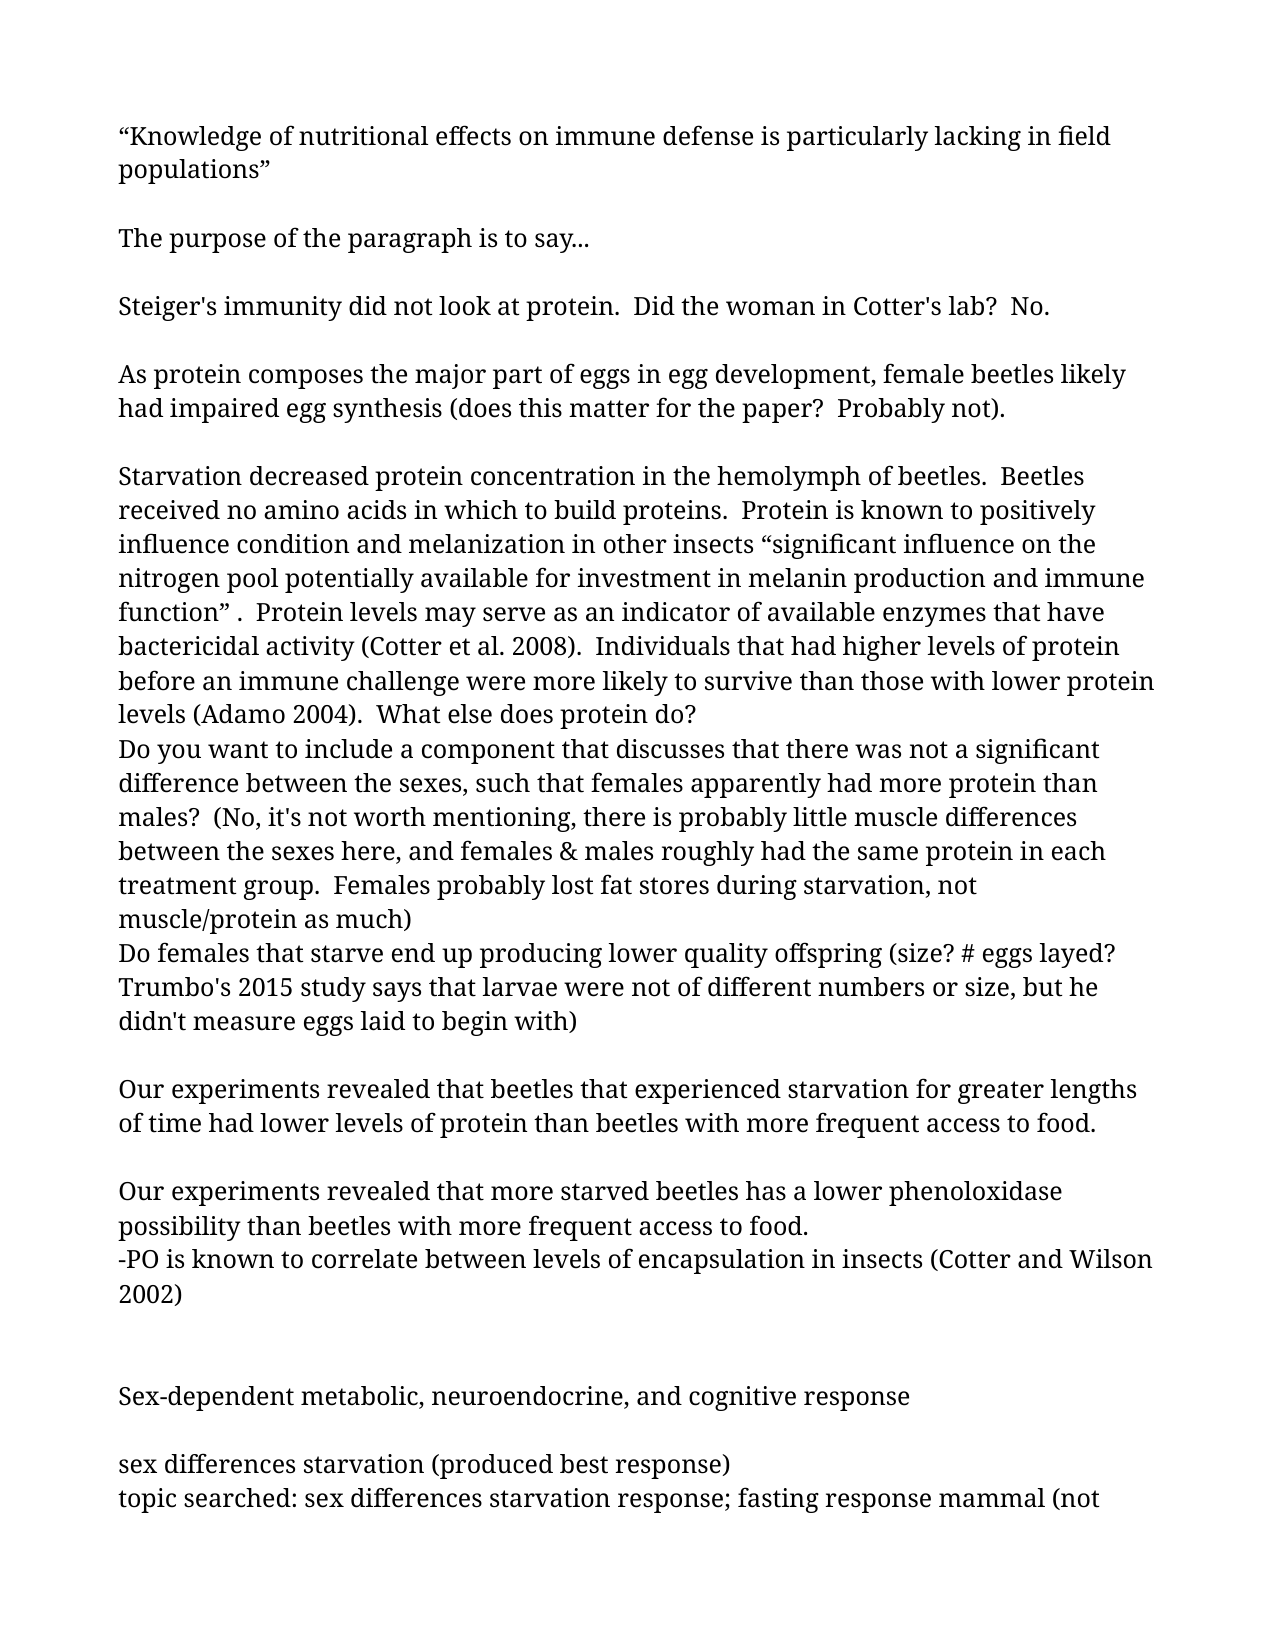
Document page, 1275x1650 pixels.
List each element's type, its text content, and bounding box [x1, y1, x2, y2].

text “Knowledge of nutritional effects on immune defense is particularly lacking in field populations” [118, 118, 1157, 186]
text Our experiments revealed that beetles that experienced starvation for greater lengths of time had lower levels of protein than beetles with more frequent access to food. [118, 1072, 1157, 1140]
text -PO is known to correlate between levels of encapsulation in insects (Cotter and Wilson 2002) [118, 1242, 1157, 1310]
text Do you want to include a component that discusses that there was not a significant difference between the sexes, such that females apparently had more protein than males? (No, it's not worth mentioning, there is probably little muscle differences between the sexes here, and females & males roughly had the same protein in each treatment group. Females probably lost fat stores during starvation, not muscle/protein as much) [118, 731, 1157, 936]
text Our experiments revealed that more starved beetles has a lower phenoloxidase possibility than beetles with more frequent access to food. [118, 1174, 1157, 1242]
text Starvation decreased protein concentration in the hemolymph of beetles. Beetles received no amino acids in which to build proteins. Protein is known to positively influence condition and melanization in other insects “significant influence on the nitrogen pool potentially available for investment in melanin production and immune function” . Protein levels may serve as an indicator of available enzymes that have bactericidal activity (Cotter et al. 2008). Individuals that had higher levels of protein before an immune challenge were more likely to survive than those with lower protein levels (Adamo 2004). What else does protein do? [118, 459, 1157, 731]
text sex differences starvation (produced best response) [118, 1447, 1157, 1481]
text The purpose of the paragraph is to say... [118, 220, 1157, 254]
text topic searched: sex differences starvation response; fasting response mammal (not [118, 1481, 1157, 1515]
text Sex-dependent metabolic, neuroendocrine, and cognitive response [118, 1378, 1157, 1412]
text Steiger's immunity did not look at protein. Did the woman in Cotter's lab? No. [118, 288, 1157, 322]
text Do females that starve end up producing lower quality offspring (size? # eggs layed? Trumbo's 2015 study says that larvae were not of different numbers or size, but he didn't measure eggs laid to begin with) [118, 936, 1157, 1038]
text As protein composes the major part of eggs in egg development, female beetles likely had impaired egg synthesis (does this matter for the paper? Probably not). [118, 357, 1157, 425]
